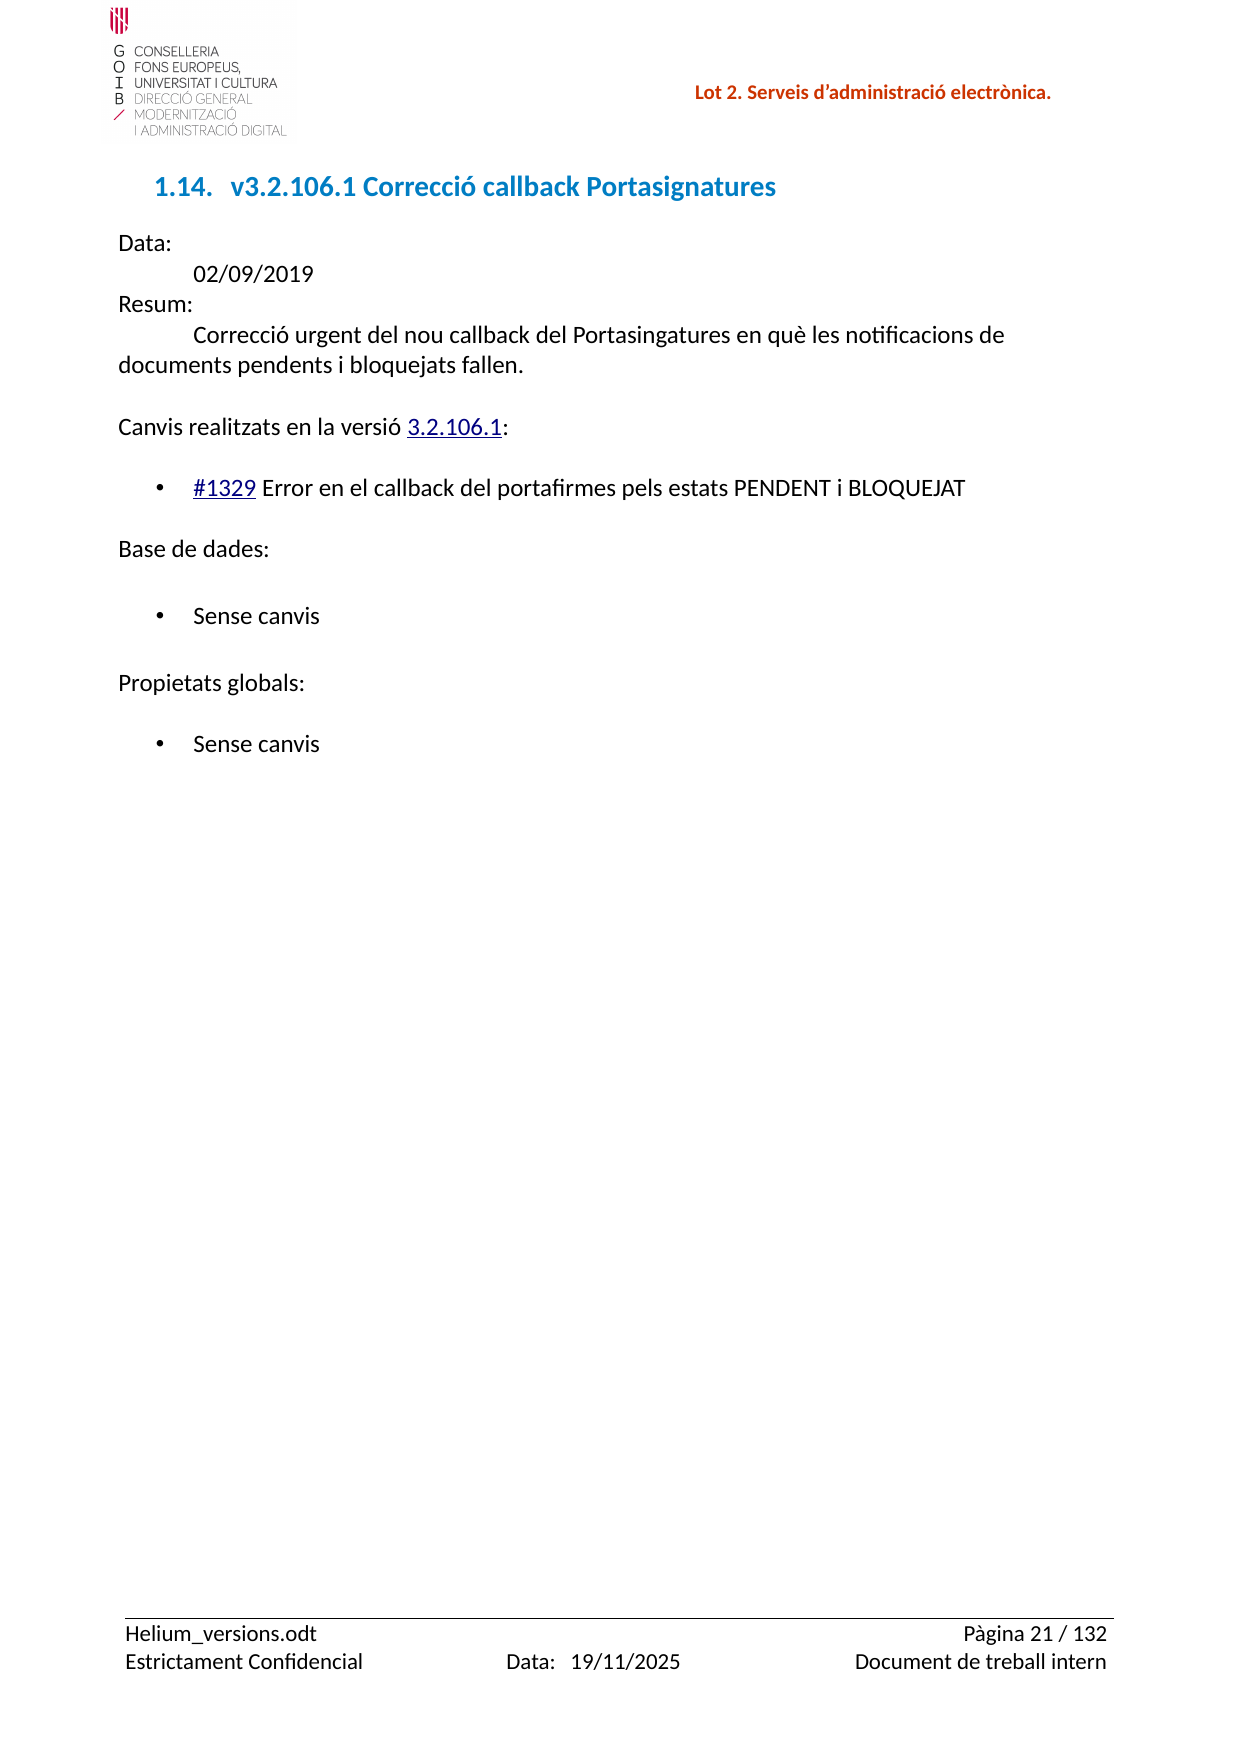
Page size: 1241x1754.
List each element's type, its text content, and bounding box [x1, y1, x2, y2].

list #1329 Error en el callback del portafirmes pels estats PENDENT i BLOQUEJAT [156, 472, 1122, 502]
text Propietats globals: [118, 667, 1122, 697]
list Sense canvis [156, 728, 1122, 758]
text Correcció urgent del nou callback del Portasingatures en què les notificacions de documents pendents i bloquejats fallen. [118, 319, 1122, 380]
subtitle v3.2.106.1 Correcció callback Portasignatures [153, 168, 1122, 204]
list Sense canvis [156, 600, 1122, 630]
text Canvis realitzats en la versió 3.2.106.1: [118, 411, 1122, 441]
text Data: [118, 228, 1122, 258]
text Resum: [118, 289, 1122, 319]
picture [100, 0, 297, 144]
text 02/09/2019 [118, 258, 1122, 289]
text Base de dades: [118, 533, 1122, 563]
